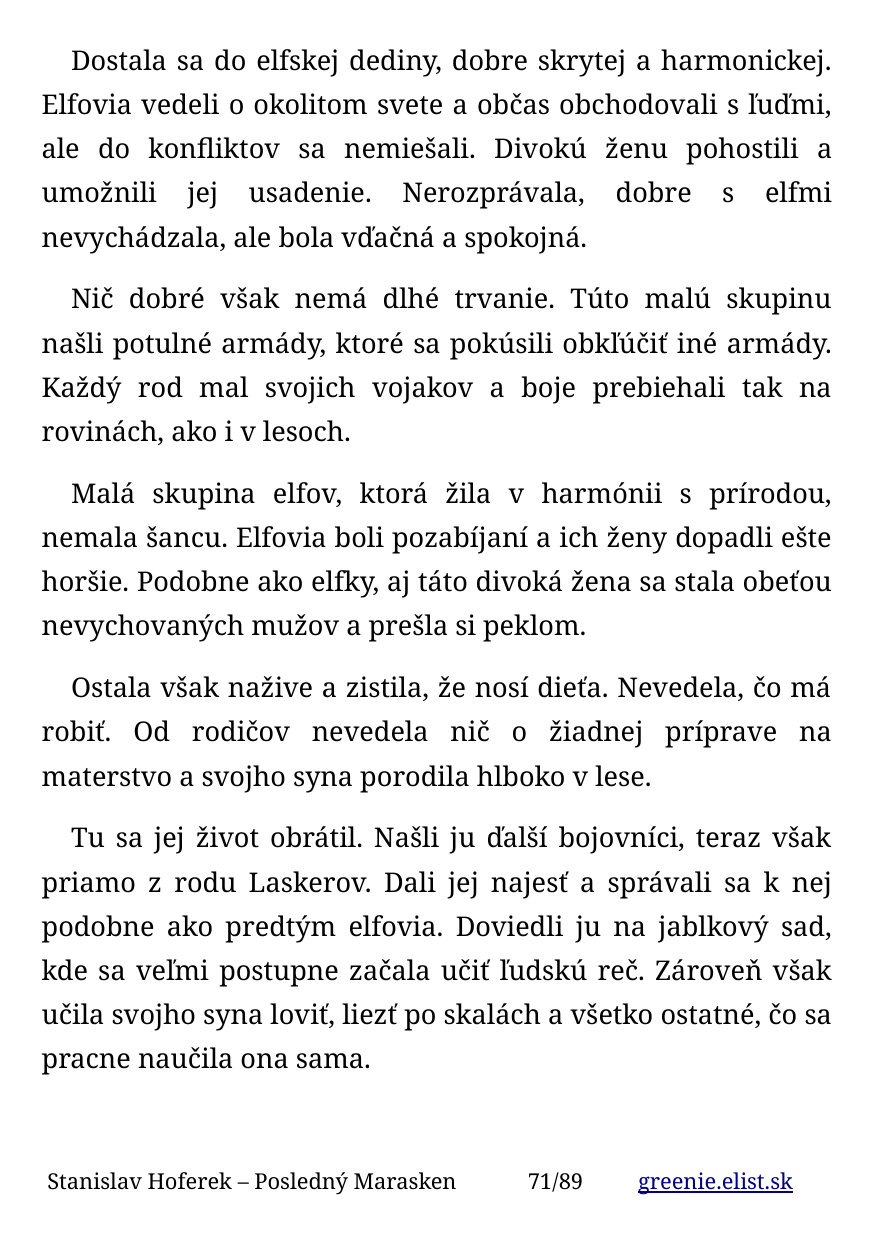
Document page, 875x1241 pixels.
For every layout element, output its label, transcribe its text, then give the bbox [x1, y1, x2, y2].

text Tu sa jej život obrátil. Našli ju ďalší bojovníci, teraz však priamo z rodu Laskerov. Dali jej najesť a správali sa k nej podobne ako predtým elfovia. Doviedli ju na jablkový sad, kde sa veľmi postupne začala učiť ľudskú reč. Zároveň však učila svojho syna loviť, liezť po skalách a všetko ostatné, čo sa pracne naučila ona sama. [41, 819, 833, 1077]
text Malá skupina elfov, ktorá žila v harmónii s prírodou, nemala šancu. Elfovia boli pozabíjaní a ich ženy dopadli ešte horšie. Podobne ako elfky, aj táto divoká žena sa stala obeťou nevychovaných mužov a prešla si peklom. [41, 474, 833, 644]
text Nič dobré však nemá dlhé trvanie. Túto malú skupinu našli potulné armády, ktoré sa pokúsili obkľúčiť iné armády. Každý rod mal svojich vojakov a boje prebiehali tak na rovinách, ako i v lesoch. [41, 280, 833, 449]
text Dostala sa do elfskej dediny, dobre skrytej a harmonickej. Elfovia vedeli o okolitom svete a občas obchodovali s ľuďmi, ale do konfliktov sa nemiešali. Divokú ženu pohostili a umožnili jej usadenie. Nerozprávala, dobre s elfmi nevychádzala, ale bola vďačná a spokojná. [41, 41, 833, 255]
text Ostala však nažive a zistila, že nosí dieťa. Nevedela, čo má robiť. Od rodičov nevedela nič o žiadnej príprave na materstvo a svojho syna porodila hlboko v lese. [41, 669, 833, 794]
